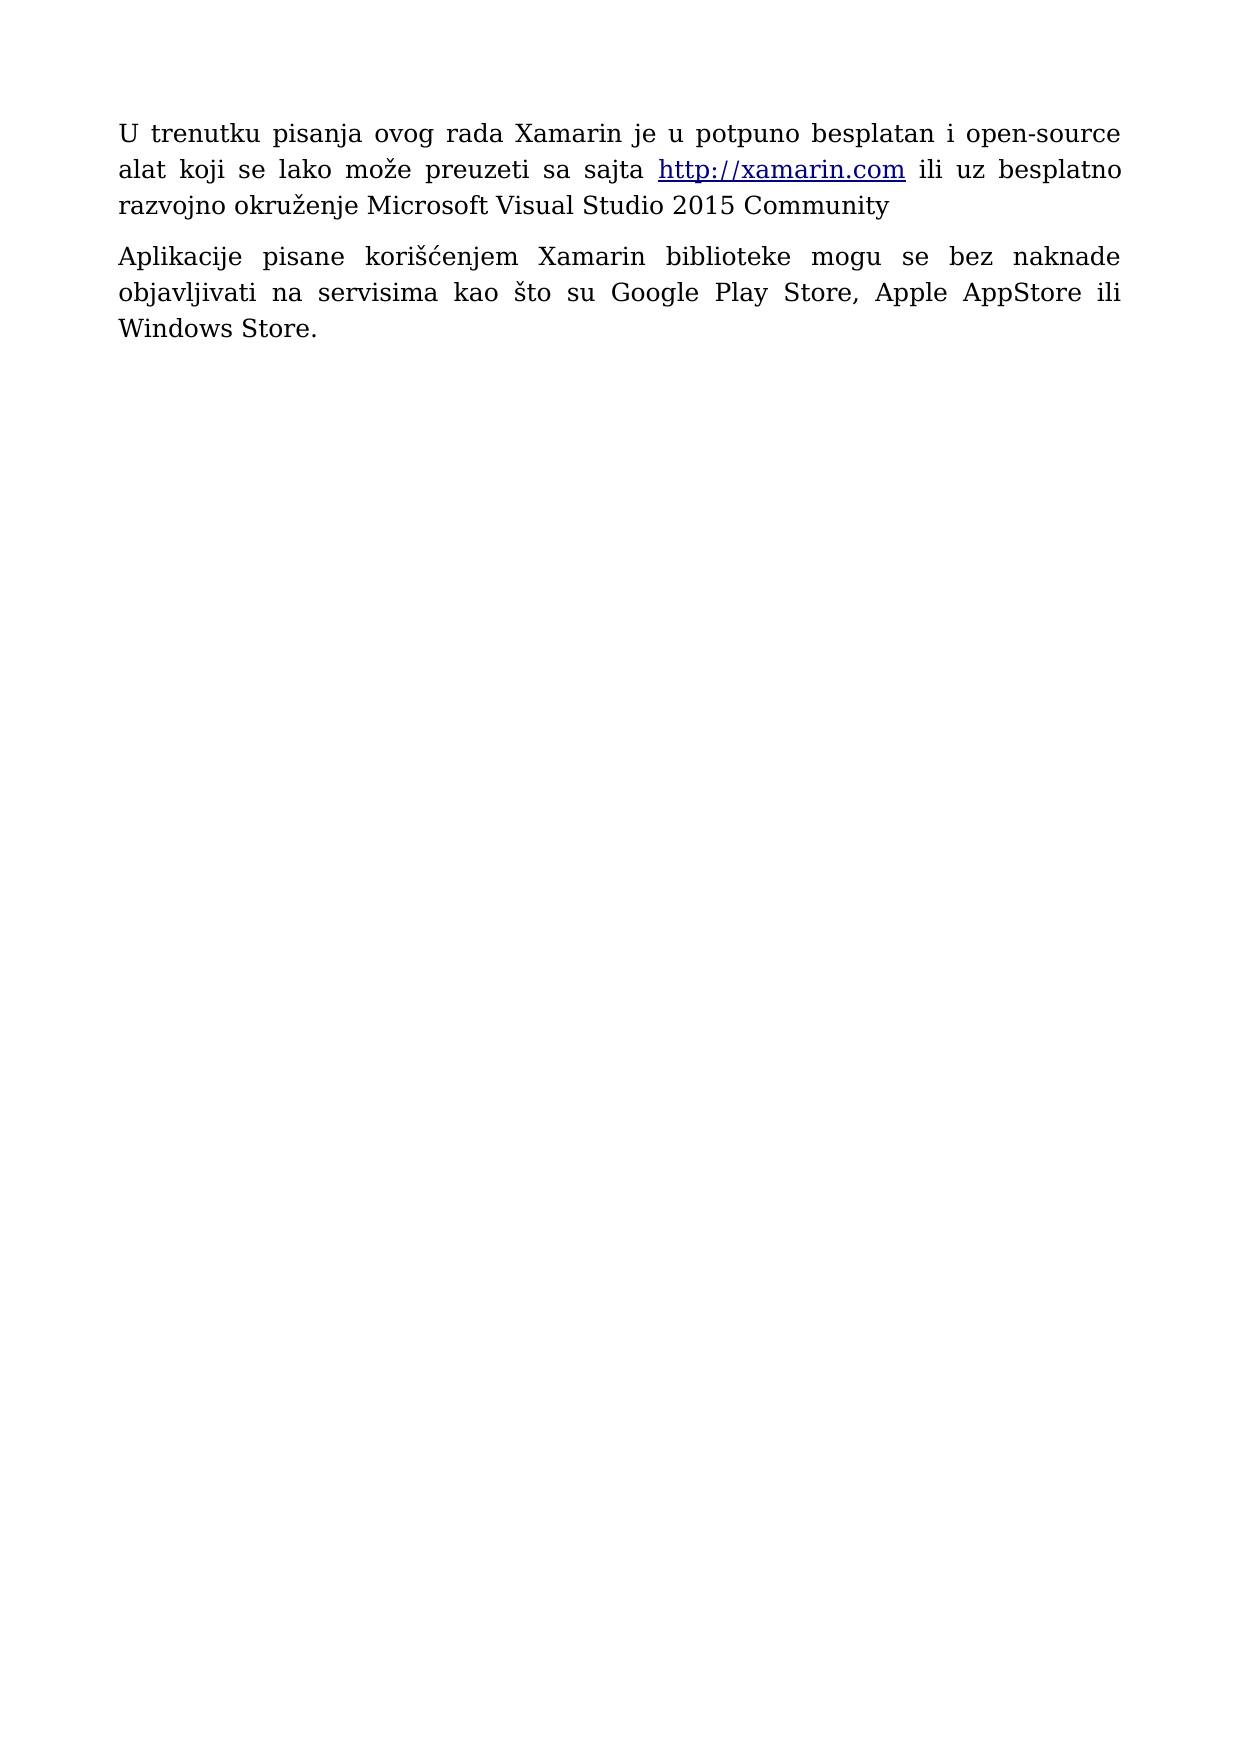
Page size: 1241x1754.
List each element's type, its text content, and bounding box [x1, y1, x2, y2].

text Aplikacije pisane korišćenjem Xamarin biblioteke mogu se bez naknade objavljivati na servisima kao što su Google Play Store, Apple AppStore ili Windows Store. [118, 241, 1122, 342]
text U trenutku pisanja ovog rada Xamarin je u potpuno besplatan i open-source alat koji se lako može preuzeti sa sajta http://xamarin.com ili uz besplatno razvojno okruženje Microsoft Visual Studio 2015 Community [118, 118, 1122, 220]
